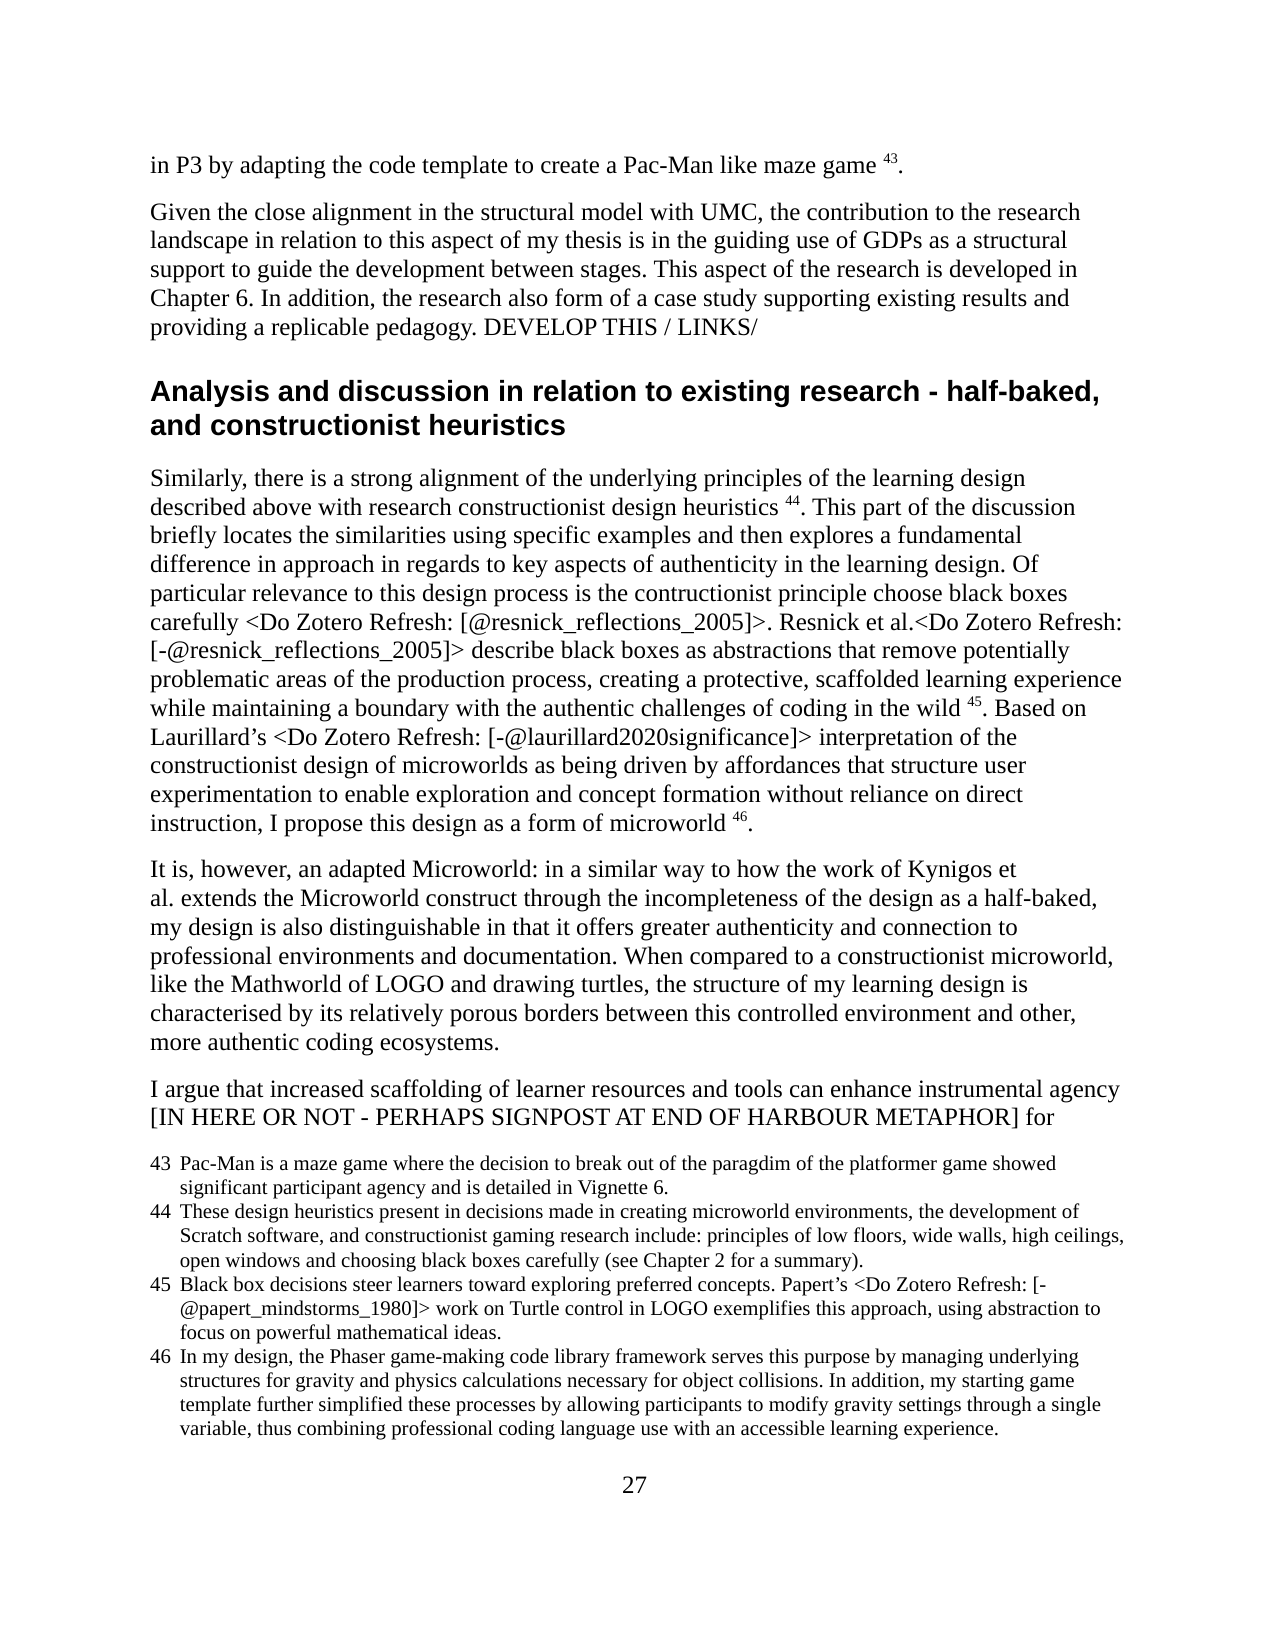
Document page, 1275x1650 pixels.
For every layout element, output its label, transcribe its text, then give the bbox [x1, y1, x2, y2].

text Similarly, there is a strong alignment of the underlying principles of the learning design described above with research constructionist design heuristics . This part of the discussion briefly locates the similarities using specific examples and then explores a fundamental difference in approach in regards to key aspects of authenticity in the learning design. Of particular relevance to this design process is the contructionist principle choose black boxes carefully <Do Zotero Refresh: [@resnick_reflections_2005]>. Resnick et al.<Do Zotero Refresh: [-@resnick_reflections_2005]> describe black boxes as abstractions that remove potentially problematic areas of the production process, creating a protective, scaffolded learning experience while maintaining a boundary with the authentic challenges of coding in the wild . Based on Laurillard’s <Do Zotero Refresh: [-@laurillard2020significance]> interpretation of the constructionist design of microworlds as being driven by affordances that structure user experimentation to enable exploration and concept formation without reliance on direct instruction, I propose this design as a form of microworld . [150, 463, 1125, 837]
text Pac-Man is a maze game where the decision to break out of the paragdim of the platformer game showed significant participant agency and is detailed in Vignette 6. [150, 1151, 1125, 1199]
text It is, however, an adapted Microworld: in a similar way to how the work of Kynigos et al. extends the Microworld construct through the incompleteness of the design as a half-baked, my design is also distinguishable in that it offers greater authenticity and connection to professional environments and documentation. When compared to a constructionist microworld, like the Mathworld of LOGO and drawing turtles, the structure of my learning design is characterised by its relatively porous borders between this controlled environment and other, more authentic coding ecosystems. [150, 854, 1125, 1056]
subtitle Analysis and discussion in relation to existing research - half-baked, and constructionist heuristics [150, 374, 1125, 441]
text Given the close alignment in the structural model with UMC, the contribution to the research landscape in relation to this aspect of my thesis is in the guiding use of GDPs as a structural support to guide the development between stages. This aspect of the research is developed in Chapter 6. In addition, the research also form of a case study supporting existing results and providing a replicable pedagogy. DEVELOP THIS / LINKS/ [150, 197, 1125, 340]
text In my design, the Phaser game-making code library framework serves this purpose by managing underlying structures for gravity and physics calculations necessary for object collisions. In addition, my starting game template further simplified these processes by allowing participants to modify gravity settings through a single variable, thus combining professional coding language use with an accessible learning experience. [150, 1344, 1125, 1440]
text These design heuristics present in decisions made in creating microworld environments, the development of Scratch software, and constructionist gaming research include: principles of low floors, wide walls, high ceilings, open windows and choosing black boxes carefully (see Chapter 2 for a summary). [150, 1199, 1125, 1272]
text I argue that increased scaffolding of learner resources and tools can enhance instrumental agency [IN HERE OR NOT - PERHAPS SIGNPOST AT END OF HARBOUR METAPHOR] for [150, 1074, 1125, 1131]
text Black box decisions steer learners toward exploring preferred concepts. Papert’s <Do Zotero Refresh: [-@papert_mindstorms_1980]> work on Turtle control in LOGO exemplifies this approach, using abstraction to focus on powerful mathematical ideas. [150, 1272, 1125, 1344]
text in P3 by adapting the code template to create a Pac-Man like maze game . [150, 150, 1125, 179]
